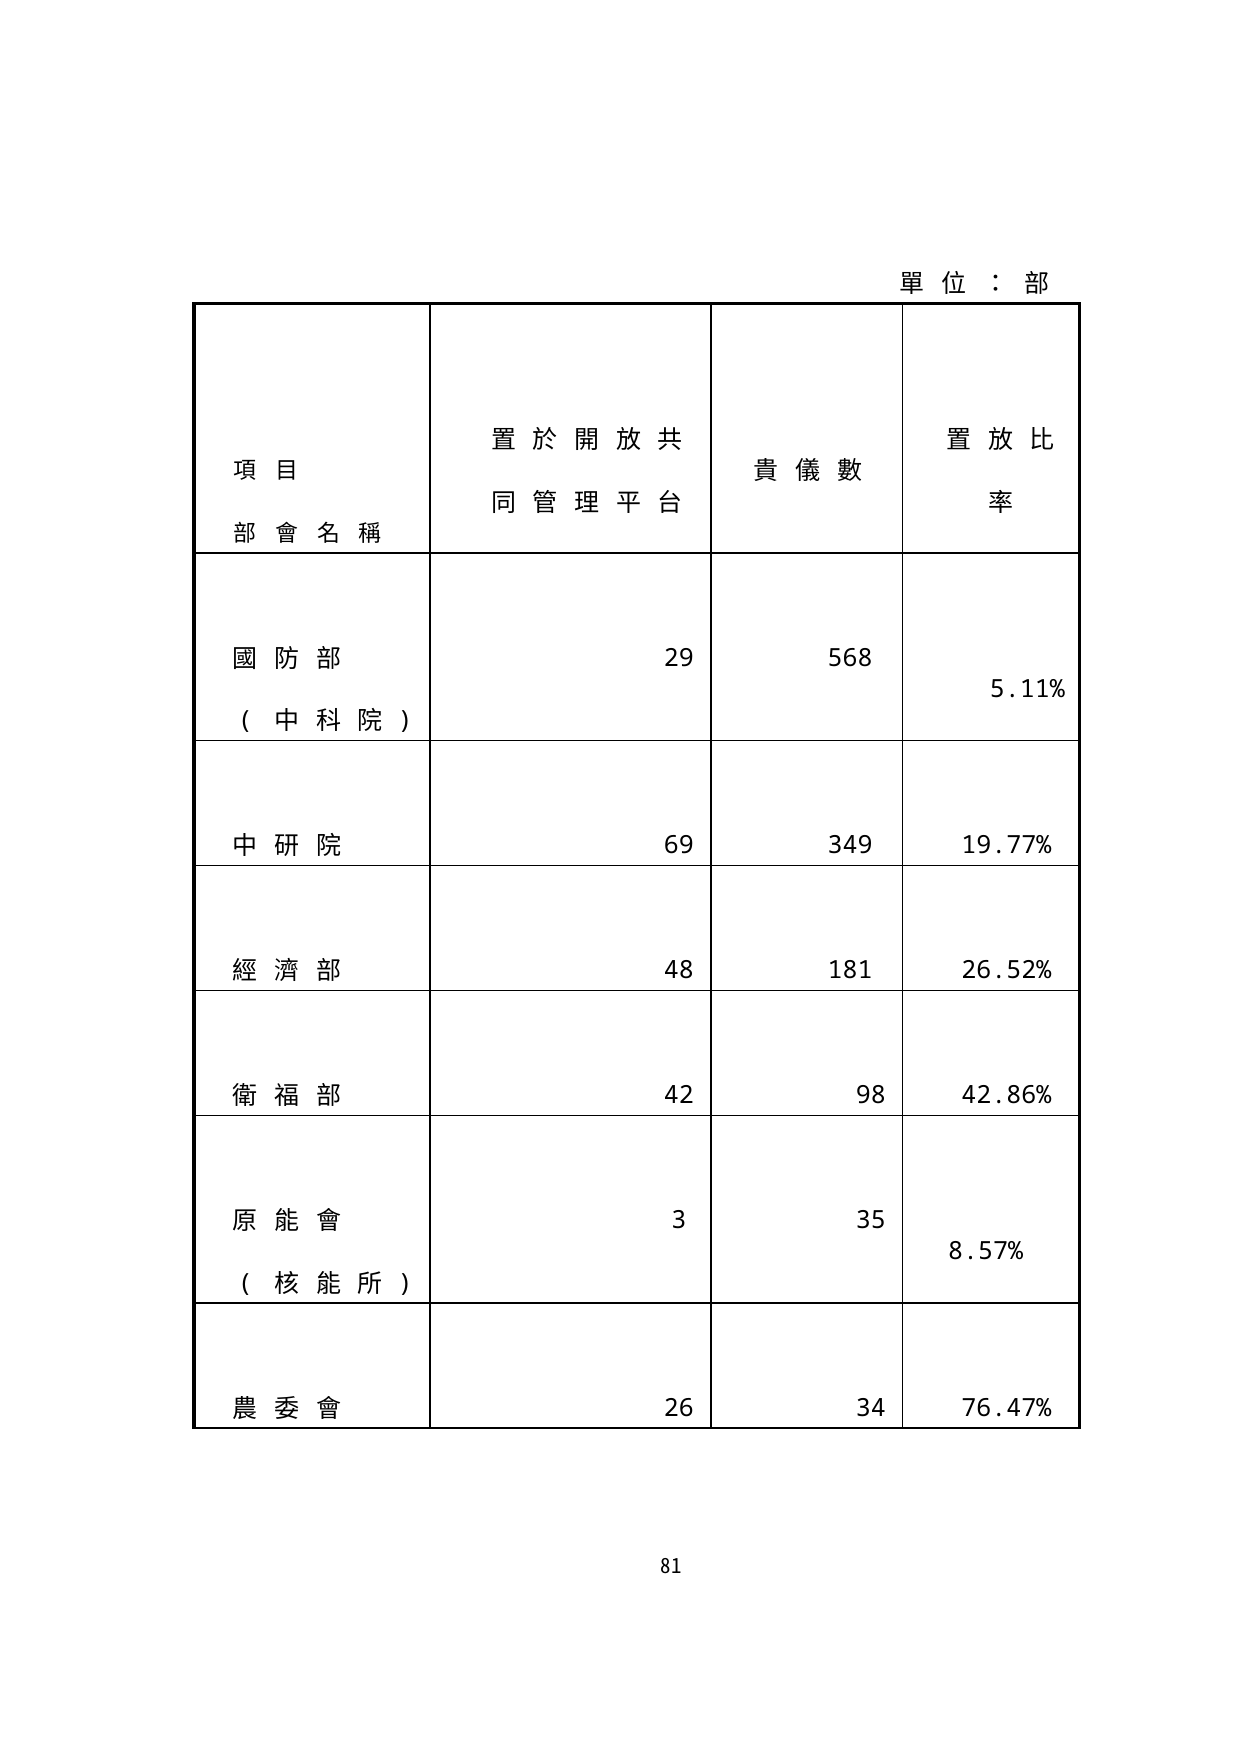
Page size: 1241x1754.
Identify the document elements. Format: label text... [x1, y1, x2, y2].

table_cell 經濟部 [196, 866, 429, 990]
table_cell 69 [431, 741, 710, 865]
table_cell 國防部(中科院) [196, 554, 429, 740]
table_cell 5.11% [903, 554, 1078, 740]
table_cell 35 [712, 1116, 902, 1302]
table_cell 42 [431, 991, 710, 1115]
table_cell 原能會(核能所) [196, 1116, 429, 1302]
table_cell 29 [431, 554, 710, 740]
table_cell 349 [712, 741, 902, 865]
table_cell 衛福部 [196, 991, 429, 1115]
table_cell 3 [431, 1116, 710, 1302]
table_header 置放比率 [903, 305, 1078, 552]
table_cell 34 [712, 1304, 902, 1427]
table_cell 19.77% [903, 741, 1078, 865]
table_cell 42.86% [903, 991, 1078, 1115]
table_cell 26.52% [903, 866, 1078, 990]
text 單位：部 [183, 177, 1058, 302]
table_cell 48 [431, 866, 710, 990]
table_cell 568 [712, 554, 902, 740]
table_cell 農委會 [196, 1304, 429, 1427]
table_header 項目 部會名稱 [196, 305, 429, 552]
table_header 貴儀數 [712, 305, 902, 552]
table_cell 98 [712, 991, 902, 1115]
table_cell 26 [431, 1304, 710, 1427]
table_cell 76.47% [903, 1304, 1078, 1427]
table_header 置於開放共同管理平台 [431, 305, 710, 552]
table_cell 中研院 [196, 741, 429, 865]
table_cell 8.57% [903, 1116, 1078, 1302]
table_cell 181 [712, 866, 902, 990]
